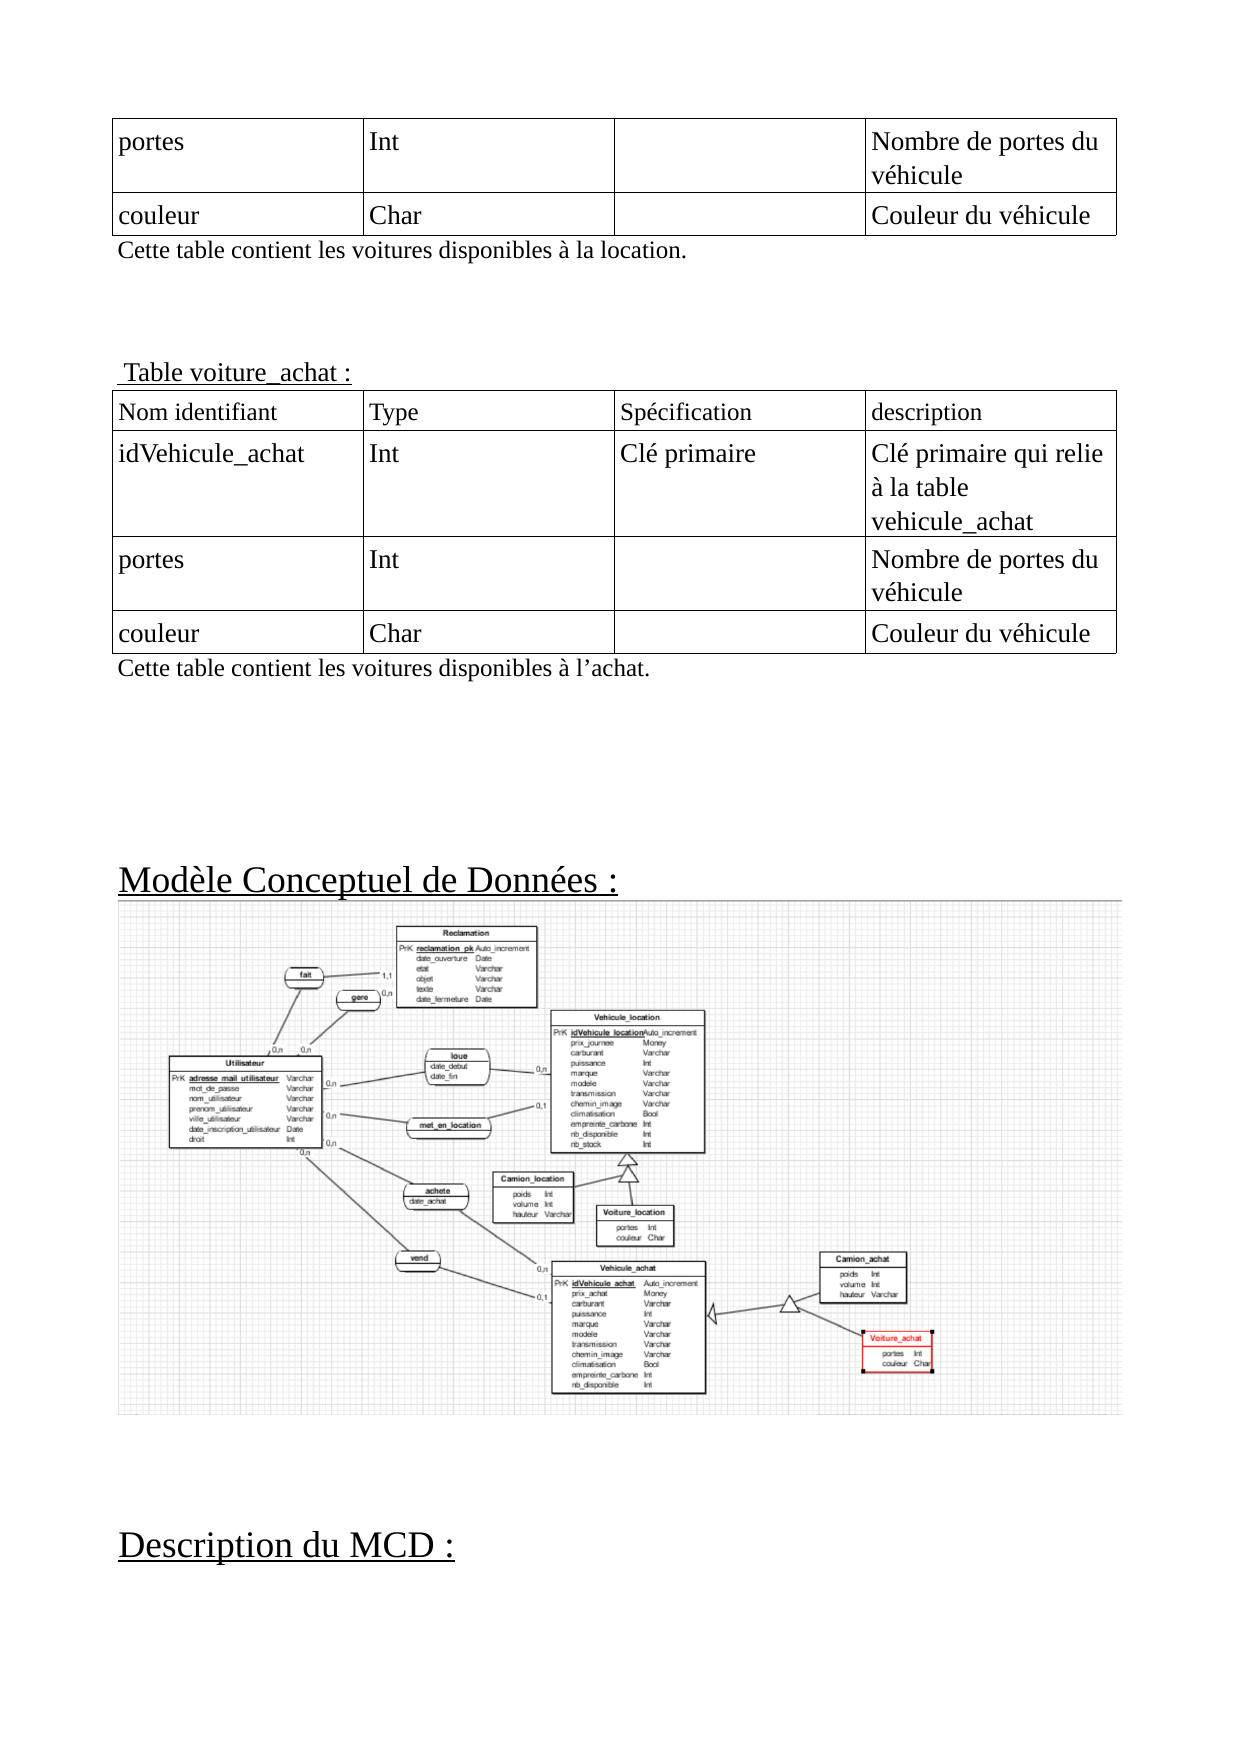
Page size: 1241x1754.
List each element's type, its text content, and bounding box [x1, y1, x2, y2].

text Modèle Conceptuel de Données : [118, 857, 1122, 900]
table_cell [615, 193, 865, 235]
table_cell [615, 119, 865, 192]
table_cell Char [364, 193, 614, 235]
text Cette table contient les voitures disponibles à l’achat. [117, 653, 1122, 682]
table_cell portes [113, 119, 363, 192]
table_cell [615, 611, 865, 652]
text Cette table contient les voitures disponibles à la location. [117, 235, 1122, 264]
table_cell couleur [113, 611, 363, 652]
table_cell Couleur du véhicule [866, 193, 1116, 235]
table_header Type [364, 391, 614, 430]
table_header Spécification [615, 391, 865, 430]
table_cell Couleur du véhicule [866, 611, 1116, 652]
text Table voiture_achat : [117, 357, 1122, 388]
text Description du MCD : [118, 1523, 1122, 1566]
table_cell Nombre de portes du véhicule [866, 537, 1116, 610]
table_cell Clé primaire qui relie à la table vehicule_achat [866, 431, 1116, 536]
table_cell Int [364, 119, 614, 192]
table_cell portes [113, 537, 363, 610]
table_cell [615, 537, 865, 610]
picture [118, 900, 1123, 1415]
table_cell Int [364, 537, 614, 610]
table_cell Nombre de portes du véhicule [866, 119, 1116, 192]
table_cell Char [364, 611, 614, 652]
table_header description [866, 391, 1116, 430]
table_cell Clé primaire [615, 431, 865, 536]
table_cell idVehicule_achat [113, 431, 363, 536]
table_header Nom identifiant [113, 391, 363, 430]
table_cell Int [364, 431, 614, 536]
table_cell couleur [113, 193, 363, 235]
